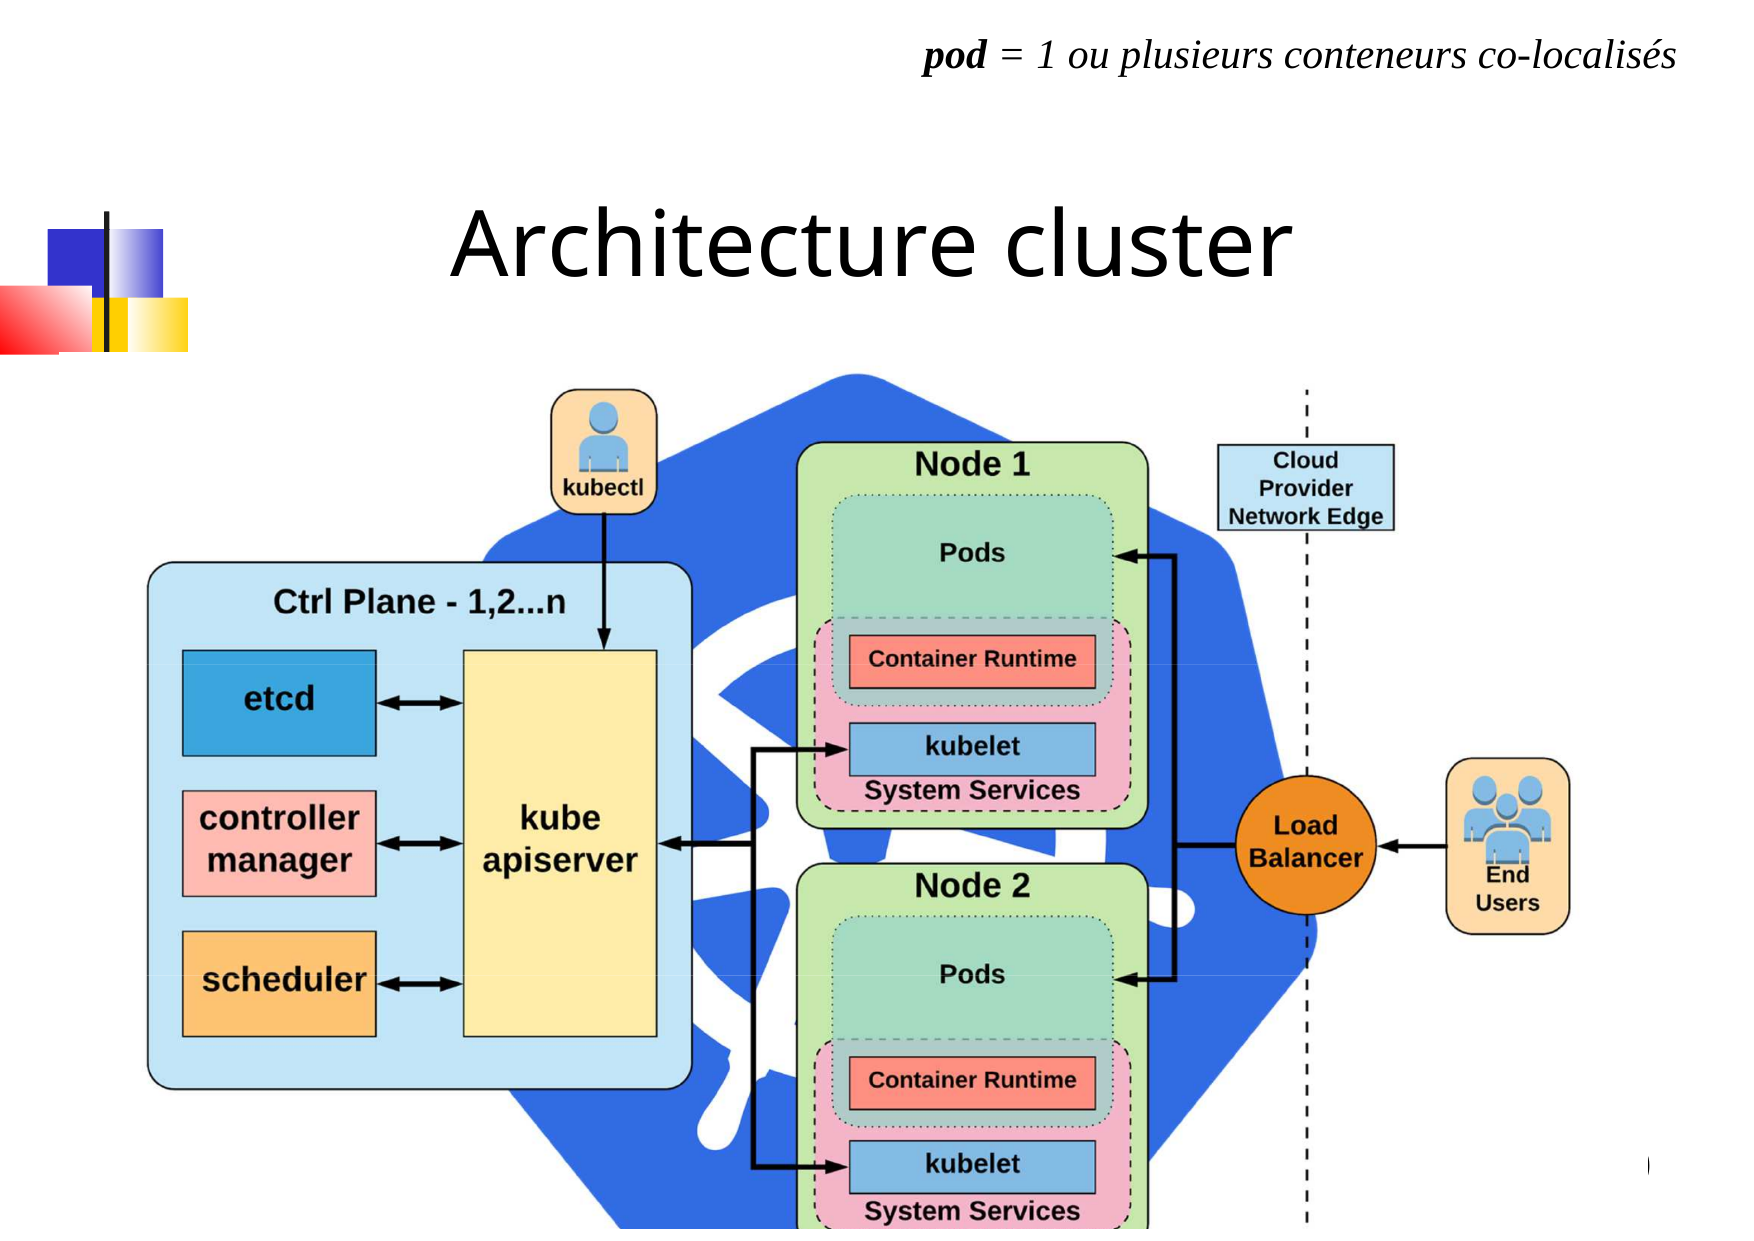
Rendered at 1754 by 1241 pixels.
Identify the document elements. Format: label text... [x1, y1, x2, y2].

title Architecture cluster [179, 139, 1567, 351]
picture [59, 352, 1648, 1229]
text_box pod = 1 ou plusieurs conteneurs co-localisés [909, 23, 1693, 86]
